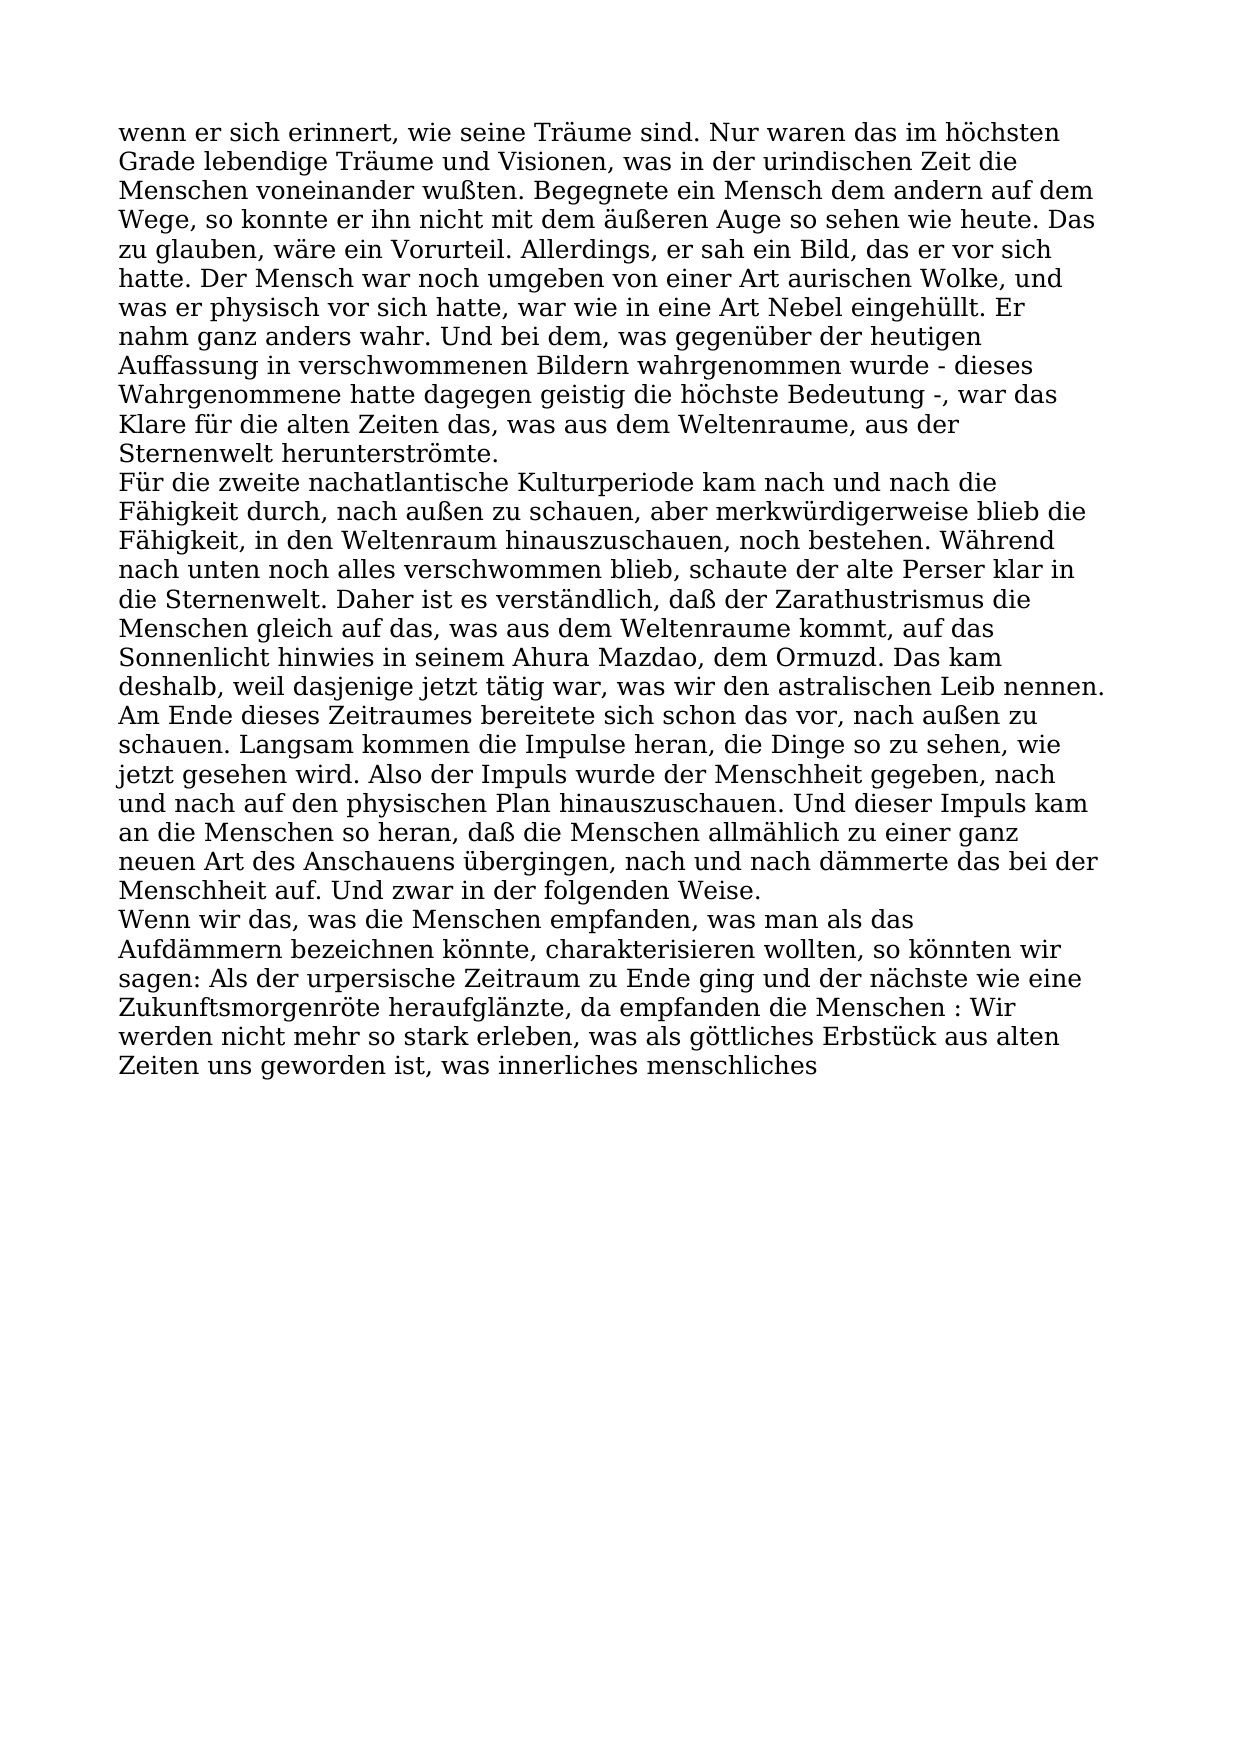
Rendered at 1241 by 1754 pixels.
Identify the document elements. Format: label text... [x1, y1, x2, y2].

text Zukunftsmorgenröte heraufglänzte, da empfanden die Menschen : Wir [118, 993, 1122, 1022]
text die Sternenwelt. Daher ist es verständlich, daß der Zarathustrismus die [118, 585, 1122, 614]
text Zeiten uns geworden ist, was innerliches menschliches [118, 1051, 1122, 1081]
text wenn er sich erinnert, wie seine Träume sind. Nur waren das im höchsten [118, 118, 1122, 147]
text Menschen gleich auf das, was aus dem Weltenraume kommt, auf das [118, 614, 1122, 643]
text Menschen voneinander wußten. Begegnete ein Mensch dem andern auf dem [118, 176, 1122, 206]
text Wenn wir das, was die Menschen empfanden, was man als das [118, 906, 1122, 935]
text Wege, so konnte er ihn nicht mit dem äußeren Auge so sehen wie heute. Das [118, 206, 1122, 235]
text Sonnenlicht hinwies in seinem Ahura Mazdao, dem Ormuzd. Das kam [118, 643, 1122, 672]
text Für die zweite nachatlantische Kulturperiode kam nach und nach die [118, 468, 1122, 497]
text Grade lebendige Träume und Visionen, was in der urindischen Zeit die [118, 147, 1122, 176]
text Fähigkeit, in den Weltenraum hinauszuschauen, noch bestehen. Während [118, 526, 1122, 556]
text und nach auf den physischen Plan hinauszuschauen. Und dieser Impuls kam [118, 789, 1122, 818]
text werden nicht mehr so stark erleben, was als göttliches Erbstück aus alten [118, 1022, 1122, 1051]
text Wahrgenommene hatte dagegen geistig die höchste Bedeutung -, war das [118, 381, 1122, 410]
text neuen Art des Anschauens übergingen, nach und nach dämmerte das bei der [118, 847, 1122, 876]
text jetzt gesehen wird. Also der Impuls wurde der Menschheit gegeben, nach [118, 760, 1122, 789]
text hatte. Der Mensch war noch umgeben von einer Art aurischen Wolke, und [118, 264, 1122, 293]
text Auffassung in verschwommenen Bildern wahrgenommen wurde - dieses [118, 351, 1122, 381]
text Klare für die alten Zeiten das, was aus dem Weltenraume, aus der [118, 410, 1122, 439]
text Fähigkeit durch, nach außen zu schauen, aber merkwürdigerweise blieb die [118, 497, 1122, 526]
text an die Menschen so heran, daß die Menschen allmählich zu einer ganz [118, 818, 1122, 847]
text Aufdämmern bezeichnen könnte, charakterisieren wollten, so könnten wir [118, 935, 1122, 964]
text nach unten noch alles verschwommen blieb, schaute der alte Perser klar in [118, 556, 1122, 585]
text nahm ganz anders wahr. Und bei dem, was gegenüber der heutigen [118, 322, 1122, 351]
text zu glauben, wäre ein Vorurteil. Allerdings, er sah ein Bild, das er vor sich [118, 235, 1122, 264]
text Menschheit auf. Und zwar in der folgenden Weise. [118, 876, 1122, 906]
text schauen. Langsam kommen die Impulse heran, die Dinge so zu sehen, wie [118, 731, 1122, 760]
text Sternenwelt herunterströmte. [118, 439, 1122, 468]
text deshalb, weil dasjenige jetzt tätig war, was wir den astralischen Leib nennen. [118, 672, 1122, 701]
text sagen: Als der urpersische Zeitraum zu Ende ging und der nächste wie eine [118, 964, 1122, 993]
text was er physisch vor sich hatte, war wie in eine Art Nebel eingehüllt. Er [118, 293, 1122, 322]
text Am Ende dieses Zeitraumes bereitete sich schon das vor, nach außen zu [118, 701, 1122, 731]
